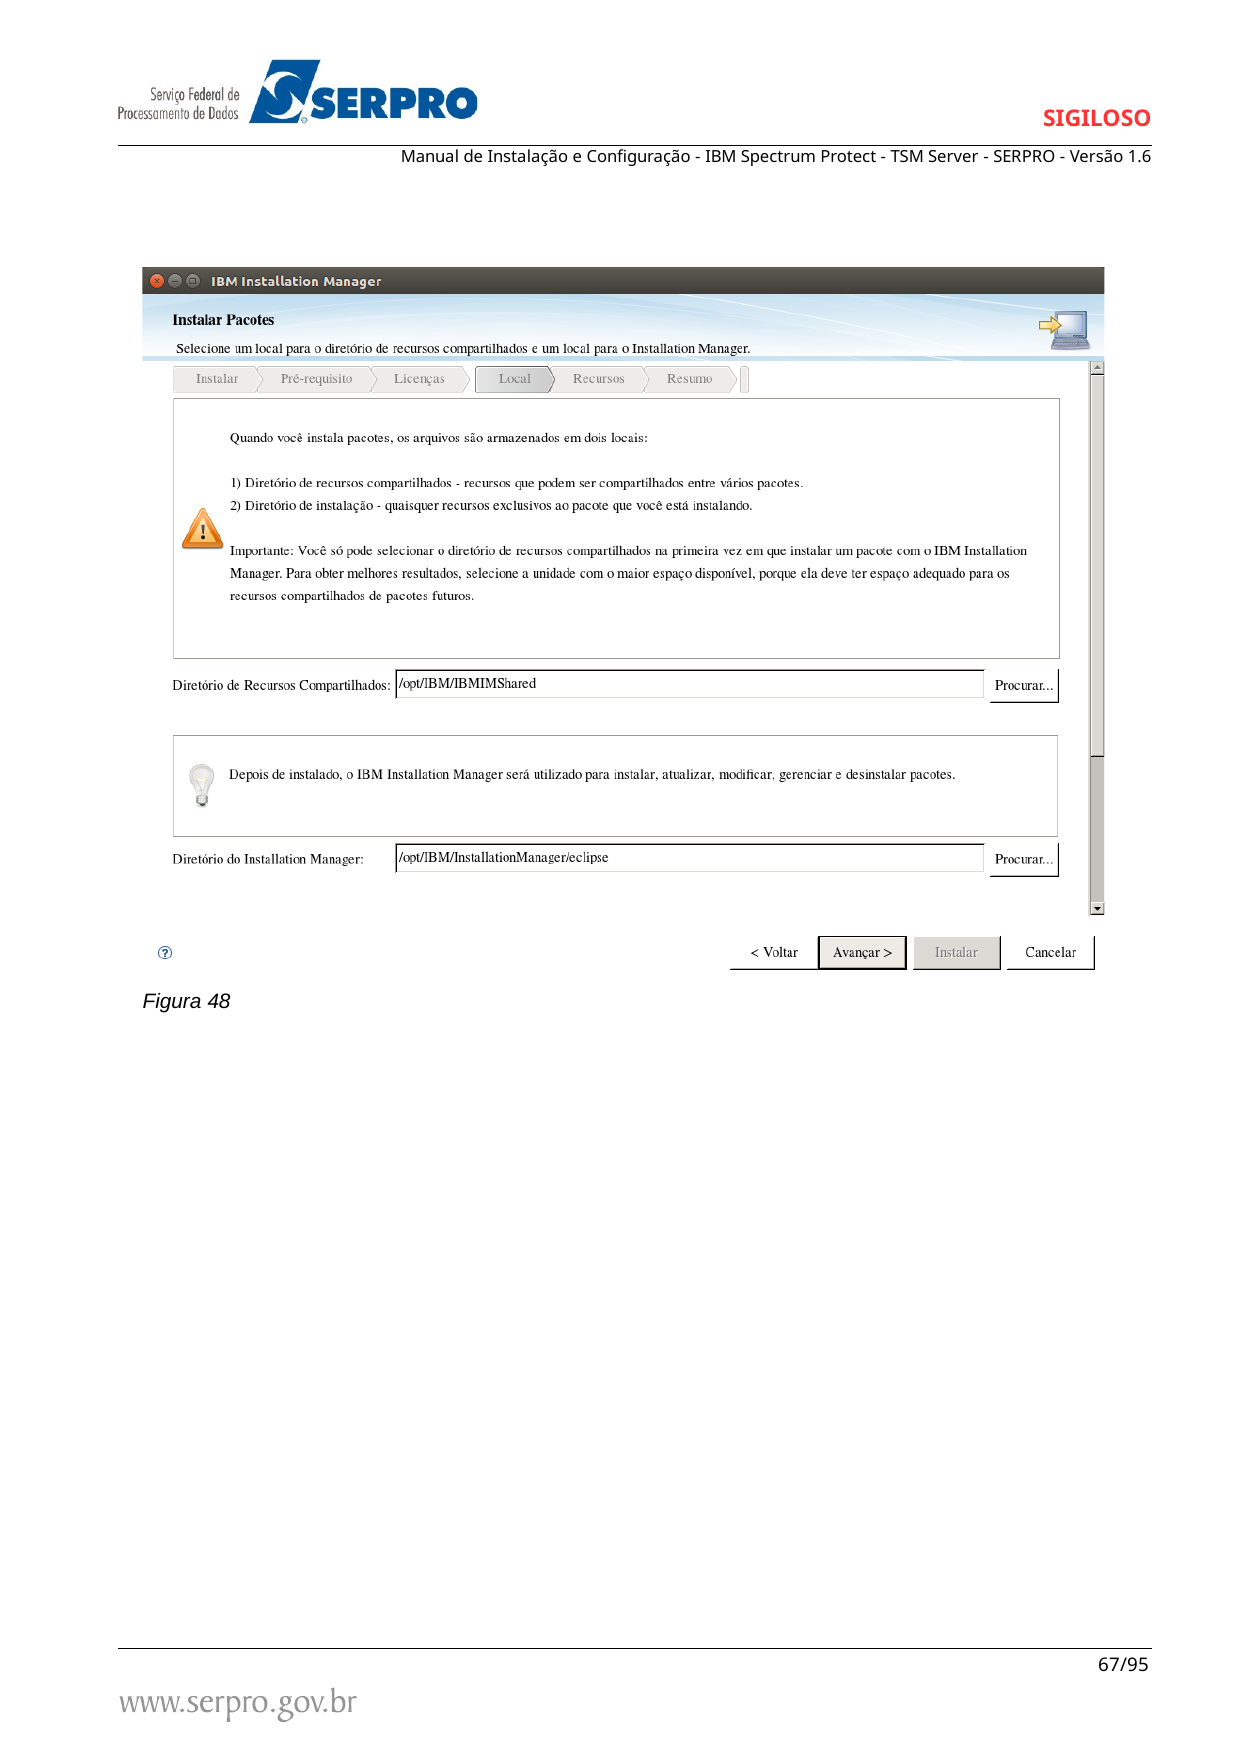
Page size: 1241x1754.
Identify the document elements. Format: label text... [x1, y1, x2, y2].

picture [118, 59, 478, 124]
text Figura 48 [142, 989, 1104, 1013]
picture [142, 267, 1105, 989]
